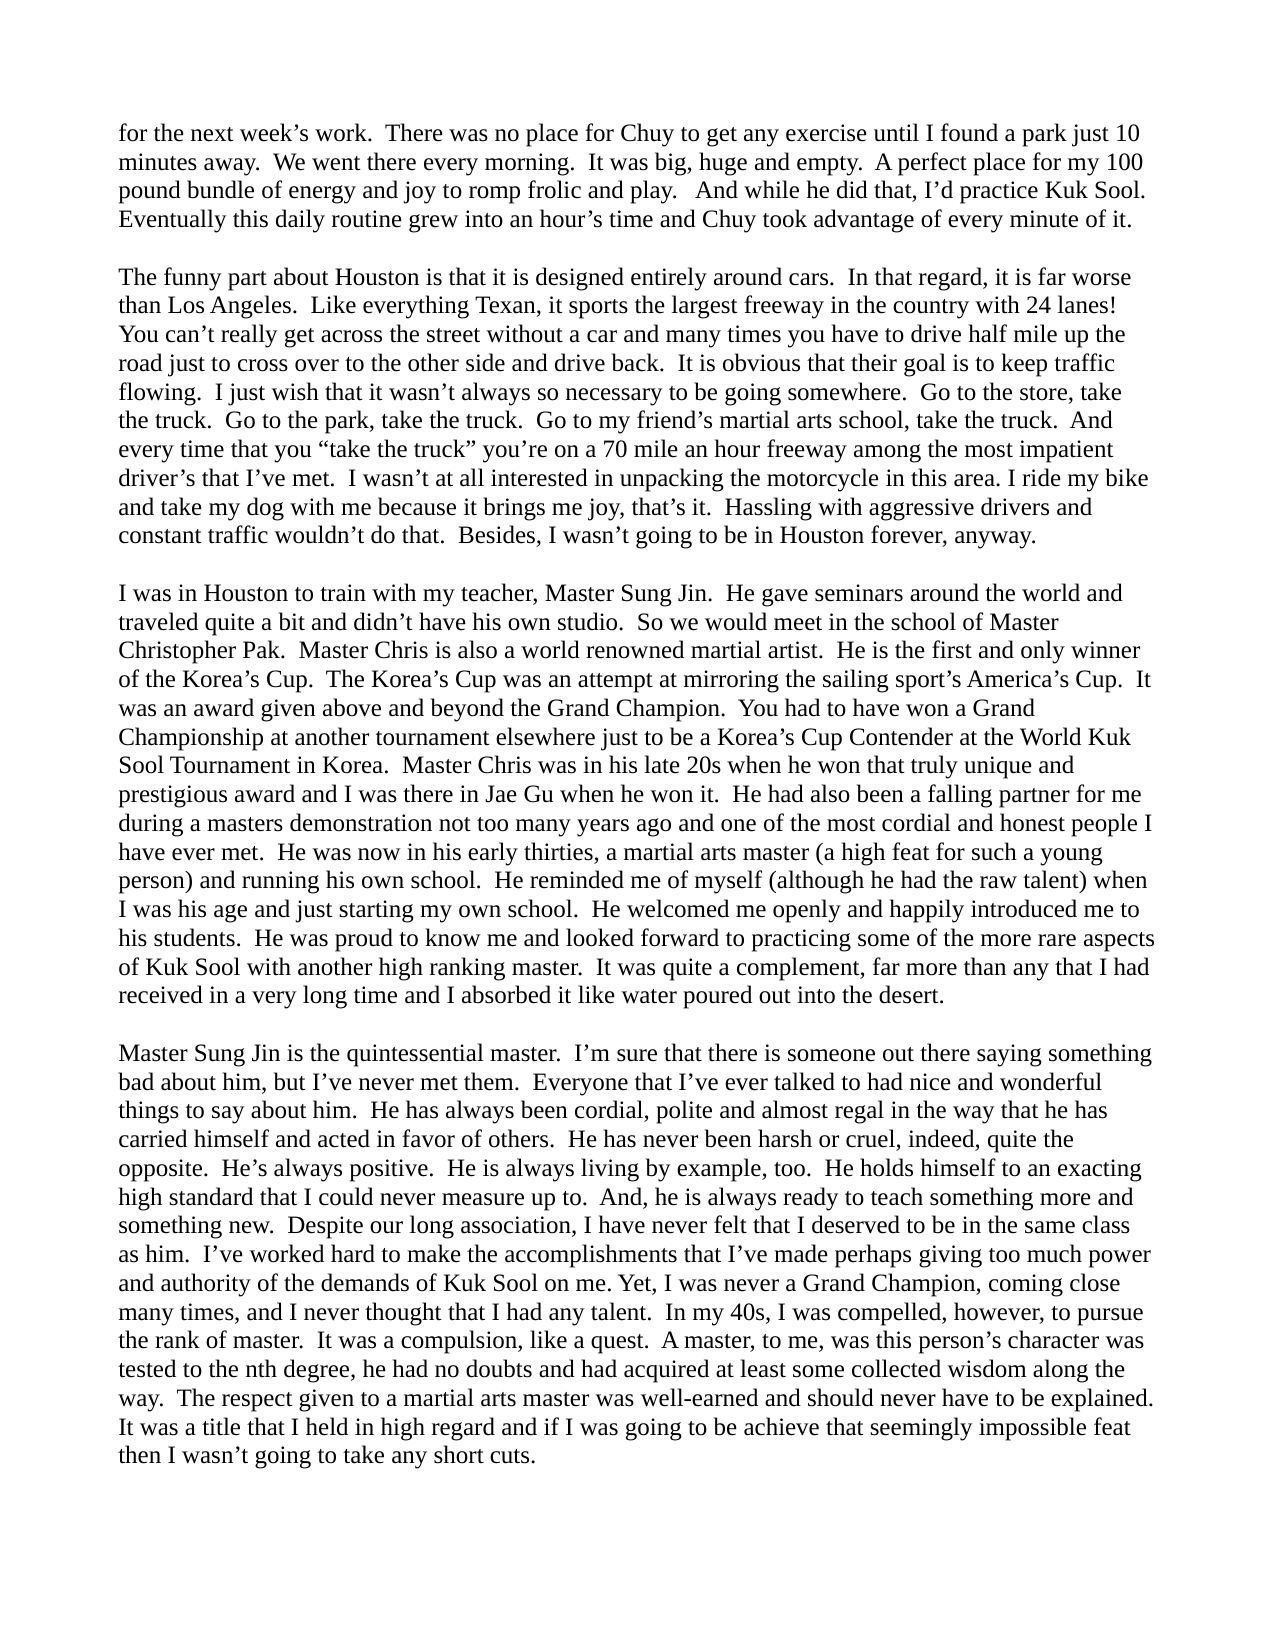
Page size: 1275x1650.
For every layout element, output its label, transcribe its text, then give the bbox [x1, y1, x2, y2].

text The funny part about Houston is that it is designed entirely around cars. In that regard, it is far worse than Los Angeles. Like everything Texan, it sports the largest freeway in the country with 24 lanes! You can’t really get across the street without a car and many times you have to drive half mile up the road just to cross over to the other side and drive back. It is obvious that their goal is to keep traffic flowing. I just wish that it wasn’t always so necessary to be going somewhere. Go to the store, take the truck. Go to the park, take the truck. Go to my friend’s martial arts school, take the truck. And every time that you “take the truck” you’re on a 70 mile an hour freeway among the most impatient driver’s that I’ve met. I wasn’t at all interested in unpacking the motorcycle in this area. I ride my bike and take my dog with me because it brings me joy, that’s it. Hassling with aggressive drivers and constant traffic wouldn’t do that. Besides, I wasn’t going to be in Houston forever, anyway. [118, 262, 1157, 549]
text I was in Houston to train with my teacher, Master Sung Jin. He gave seminars around the world and traveled quite a bit and didn’t have his own studio. So we would meet in the school of Master Christopher Pak. Master Chris is also a world renowned martial artist. He is the first and only winner of the Korea’s Cup. The Korea’s Cup was an attempt at mirroring the sailing sport’s America’s Cup. It was an award given above and beyond the Grand Champion. You had to have won a Grand Championship at another tournament elsewhere just to be a Korea’s Cup Contender at the World Kuk Sool Tournament in Korea. Master Chris was in his late 20s when he won that truly unique and prestigious award and I was there in Jae Gu when he won it. He had also been a falling partner for me during a masters demonstration not too many years ago and one of the most cordial and honest people I have ever met. He was now in his early thirties, a martial arts master (a high feat for such a young person) and running his own school. He reminded me of myself (although he had the raw talent) when I was his age and just starting my own school. He welcomed me openly and happily introduced me to his students. He was proud to know me and looked forward to practicing some of the more rare aspects of Kuk Sool with another high ranking master. It was quite a complement, far more than any that I had received in a very long time and I absorbed it like water poured out into the desert. [118, 578, 1157, 1009]
text for the next week’s work. There was no place for Chuy to get any exercise until I found a park just 10 minutes away. We went there every morning. It was big, huge and empty. A perfect place for my 100 pound bundle of energy and joy to romp frolic and play. And while he did that, I’d practice Kuk Sool. Eventually this daily routine grew into an hour’s time and Chuy took advantage of every minute of it. [118, 118, 1157, 233]
text Master Sung Jin is the quintessential master. I’m sure that there is someone out there saying something bad about him, but I’ve never met them. Everyone that I’ve ever talked to had nice and wonderful things to say about him. He has always been cordial, polite and almost regal in the way that he has carried himself and acted in favor of others. He has never been harsh or cruel, indeed, quite the opposite. He’s always positive. He is always living by example, too. He holds himself to an exacting high standard that I could never measure up to. And, he is always ready to teach something more and something new. Despite our long association, I have never felt that I deserved to be in the same class as him. I’ve worked hard to make the accomplishments that I’ve made perhaps giving too much power and authority of the demands of Kuk Sool on me. Yet, I was never a Grand Champion, coming close many times, and I never thought that I had any talent. In my 40s, I was compelled, however, to pursue the rank of master. It was a compulsion, like a quest. A master, to me, was this person’s character was tested to the nth degree, he had no doubts and had acquired at least some collected wisdom along the way. The respect given to a martial arts master was well-earned and should never have to be explained. It was a title that I held in high regard and if I was going to be achieve that seemingly impossible feat then I wasn’t going to take any short cuts. [118, 1038, 1157, 1469]
